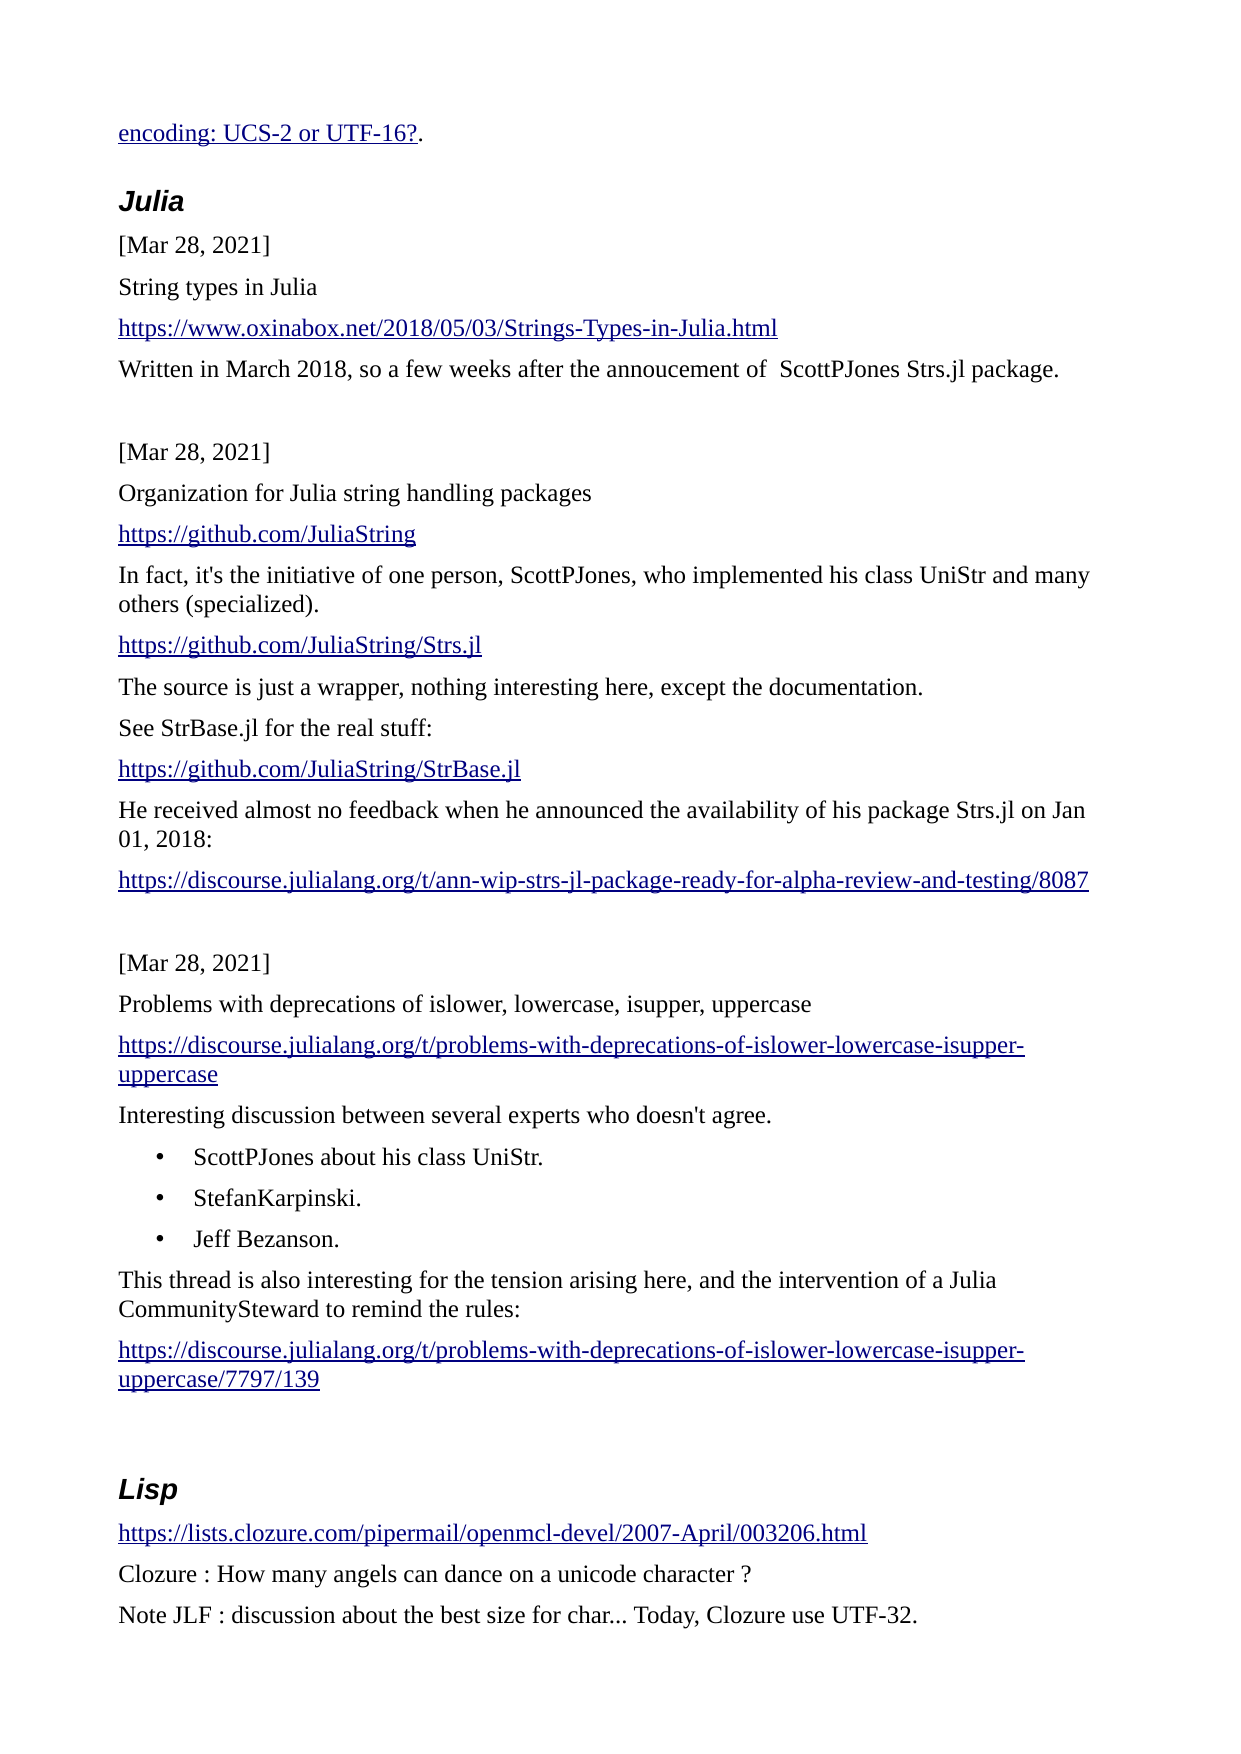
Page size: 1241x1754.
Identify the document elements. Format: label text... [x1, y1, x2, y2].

text https://github.com/JuliaString [118, 519, 1122, 548]
text Interesting discussion between several experts who doesn't agree. [118, 1100, 1122, 1129]
text encoding: UCS-2 or UTF-16?. [118, 118, 1122, 147]
text https://github.com/JuliaString/StrBase.jl [118, 754, 1122, 783]
text He received almost no feedback when he announced the availability of his package Strs.jl on Jan 01, 2018: [118, 795, 1122, 853]
text String types in Julia [118, 272, 1122, 300]
text [Mar 28, 2021] [118, 948, 1122, 977]
text Organization for Julia string handling packages [118, 478, 1122, 507]
text Problems with deprecations of islower, lowercase, isupper, uppercase [118, 989, 1122, 1018]
text In fact, it's the initiative of one person, ScottPJones, who implemented his class UniStr and many others (specialized). [118, 560, 1122, 618]
subtitle Julia [118, 184, 1122, 218]
text https://github.com/JuliaString/Strs.jl [118, 630, 1122, 659]
text https://discourse.julialang.org/t/problems-with-deprecations-of-islower-lowercase-isupper-uppercase/7797/139 [118, 1335, 1122, 1393]
text https://discourse.julialang.org/t/problems-with-deprecations-of-islower-lowercase-isupper-uppercase [118, 1030, 1122, 1088]
text Written in March 2018, so a few weeks after the annoucement of ScottPJones Strs.jl package. [118, 354, 1122, 383]
text https://discourse.julialang.org/t/ann-wip-strs-jl-package-ready-for-alpha-review-and-testing/8087 [118, 865, 1122, 894]
text This thread is also interesting for the tension arising here, and the intervention of a Julia CommunitySteward to remind the rules: [118, 1265, 1122, 1323]
list Jeff Bezanson. [156, 1224, 1122, 1253]
text [Mar 28, 2021] [118, 230, 1122, 259]
text Note JLF : discussion about the best size for char... Today, Clozure use UTF-32. [118, 1600, 1122, 1629]
text Clozure : How many angels can dance on a unicode character ? [118, 1559, 1122, 1588]
text https://www.oxinabox.net/2018/05/03/Strings-Types-in-Julia.html [118, 313, 1122, 342]
list ScottPJones about his class UniStr. [156, 1142, 1122, 1170]
list StefanKarpinski. [156, 1183, 1122, 1212]
text The source is just a wrapper, nothing interesting here, except the documentation. [118, 672, 1122, 700]
text https://lists.clozure.com/pipermail/openmcl-devel/2007-April/003206.html [118, 1518, 1122, 1546]
text See StrBase.jl for the real stuff: [118, 713, 1122, 742]
subtitle Lisp [118, 1472, 1122, 1505]
text [Mar 28, 2021] [118, 437, 1122, 465]
